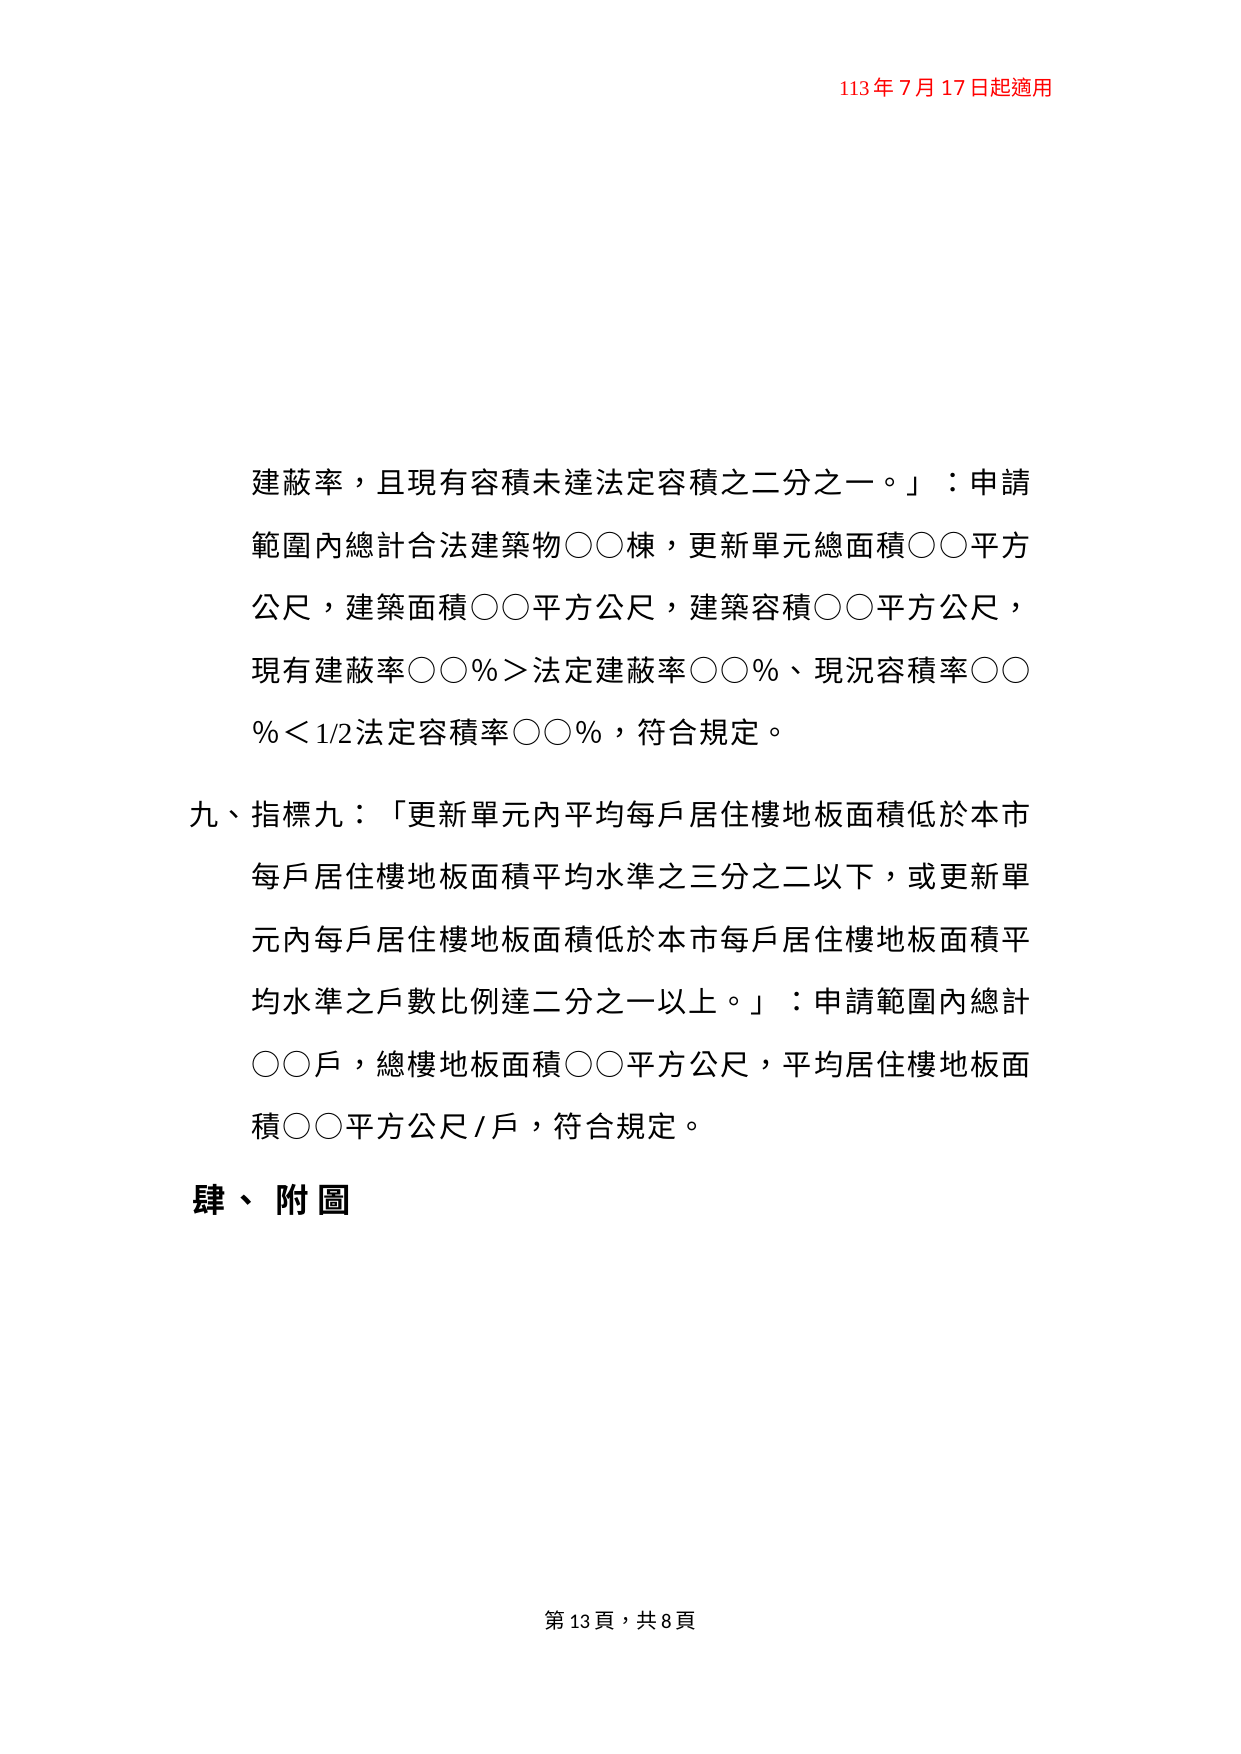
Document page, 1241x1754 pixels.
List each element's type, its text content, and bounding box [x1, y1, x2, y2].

text 建蔽率，且現有容積未達法定容積之二分之一。」：申請範圍內總計合法建築物○○棟，更新單元總面積○○平方公尺，建築面積○○平方公尺，建築容積○○平方公尺，現有建蔽率○○％＞法定建蔽率○○％、現況容積率○○％＜1/2法定容積率○○％，符合規定。 [188, 439, 1052, 752]
text 九、指標九：「更新單元內平均每戶居住樓地板面積低於本市每戶居住樓地板面積平均水準之三分之二以下，或更新單元內每戶居住樓地板面積低於本市每戶居住樓地板面積平均水準之戶數比例達二分之一以上。」：申請範圍內總計○○戶，總樓地板面積○○平方公尺，平均居住樓地板面積○○平方公尺/戶，符合規定。 [188, 771, 1052, 1146]
text 肆、附圖 [188, 1156, 1052, 1219]
